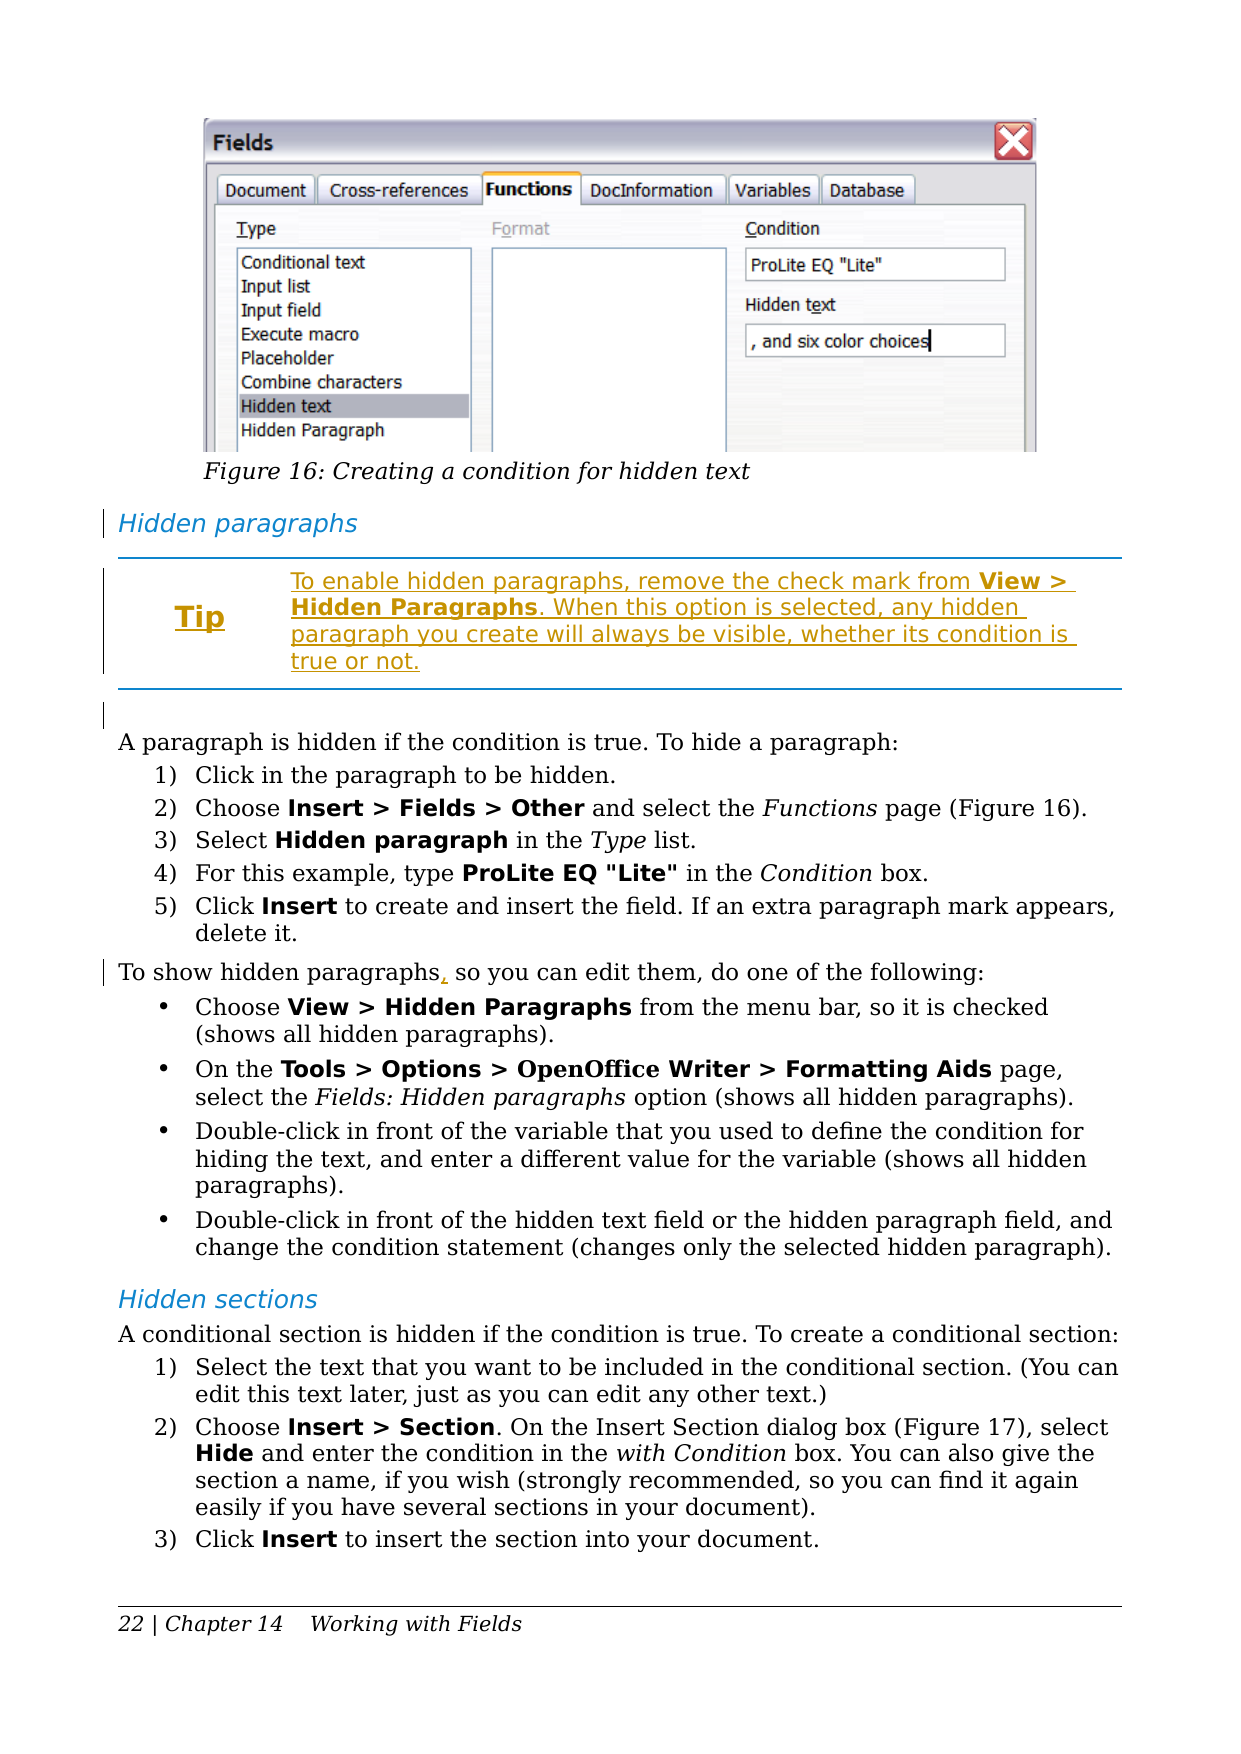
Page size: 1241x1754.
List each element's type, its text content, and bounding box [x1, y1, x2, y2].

list A paragraph is hidden if the condition is true. To hide a paragraph: [118, 729, 1122, 755]
subtitle Hidden sections [118, 1285, 1122, 1314]
subtitle Hidden paragraphs [118, 509, 1122, 538]
list Click Insert to create and insert the field. If an extra paragraph mark appears, delete it. [177, 893, 1122, 947]
list For this example, type ProLite EQ "Lite" in the Condition box. [177, 861, 1122, 887]
list Double-click in front of the hidden text field or the hidden paragraph field, and change the condition statement (changes only the selected hidden paragraph). [156, 1205, 1122, 1261]
table_header Tip [118, 559, 281, 687]
list Select Hidden paragraph in the Type list. [177, 828, 1122, 854]
list Select the text that you want to be included in the conditional section. (You can edit this text later, just as you can edit any other text.) [177, 1354, 1122, 1407]
list On the Tools > Options > OpenOffice Writer > Formatting Aids page, select the Fields: Hidden paragraphs option (shows all hidden paragraphs). [156, 1054, 1122, 1110]
list To show hidden paragraphs, so you can edit them, do one of the following: [118, 959, 1122, 986]
text Figure 16: Creating a condition for hidden text [204, 458, 1037, 484]
list A conditional section is hidden if the condition is true. To create a conditional section: [118, 1321, 1122, 1348]
list Choose Insert > Section. On the Insert Section dialog box (Figure 17), select Hide and enter the condition in the with Condition box. You can also give the section a name, if you wish (strongly recommended, so you can find it again easily if you have several sections in your document). [177, 1414, 1122, 1520]
list Choose Insert > Fields > Other and select the Functions page (Figure 16). [177, 795, 1122, 821]
picture [203, 118, 1037, 452]
list Double-click in front of the variable that you used to define the condition for hiding the text, and enter a different value for the variable (shows all hidden paragraphs). [156, 1117, 1122, 1199]
table_header To enable hidden paragraphs, remove the check mark from View > Hidden Paragraphs. When this option is selected, any hidden paragraph you create will always be visible, whether its condition is true or not. [281, 559, 1122, 687]
list Click Insert to insert the section into your document. [177, 1527, 1122, 1553]
list Click in the paragraph to be hidden. [177, 762, 1122, 788]
list Choose View > Hidden Paragraphs from the menu bar, so it is checked (shows all hidden paragraphs). [156, 992, 1122, 1048]
